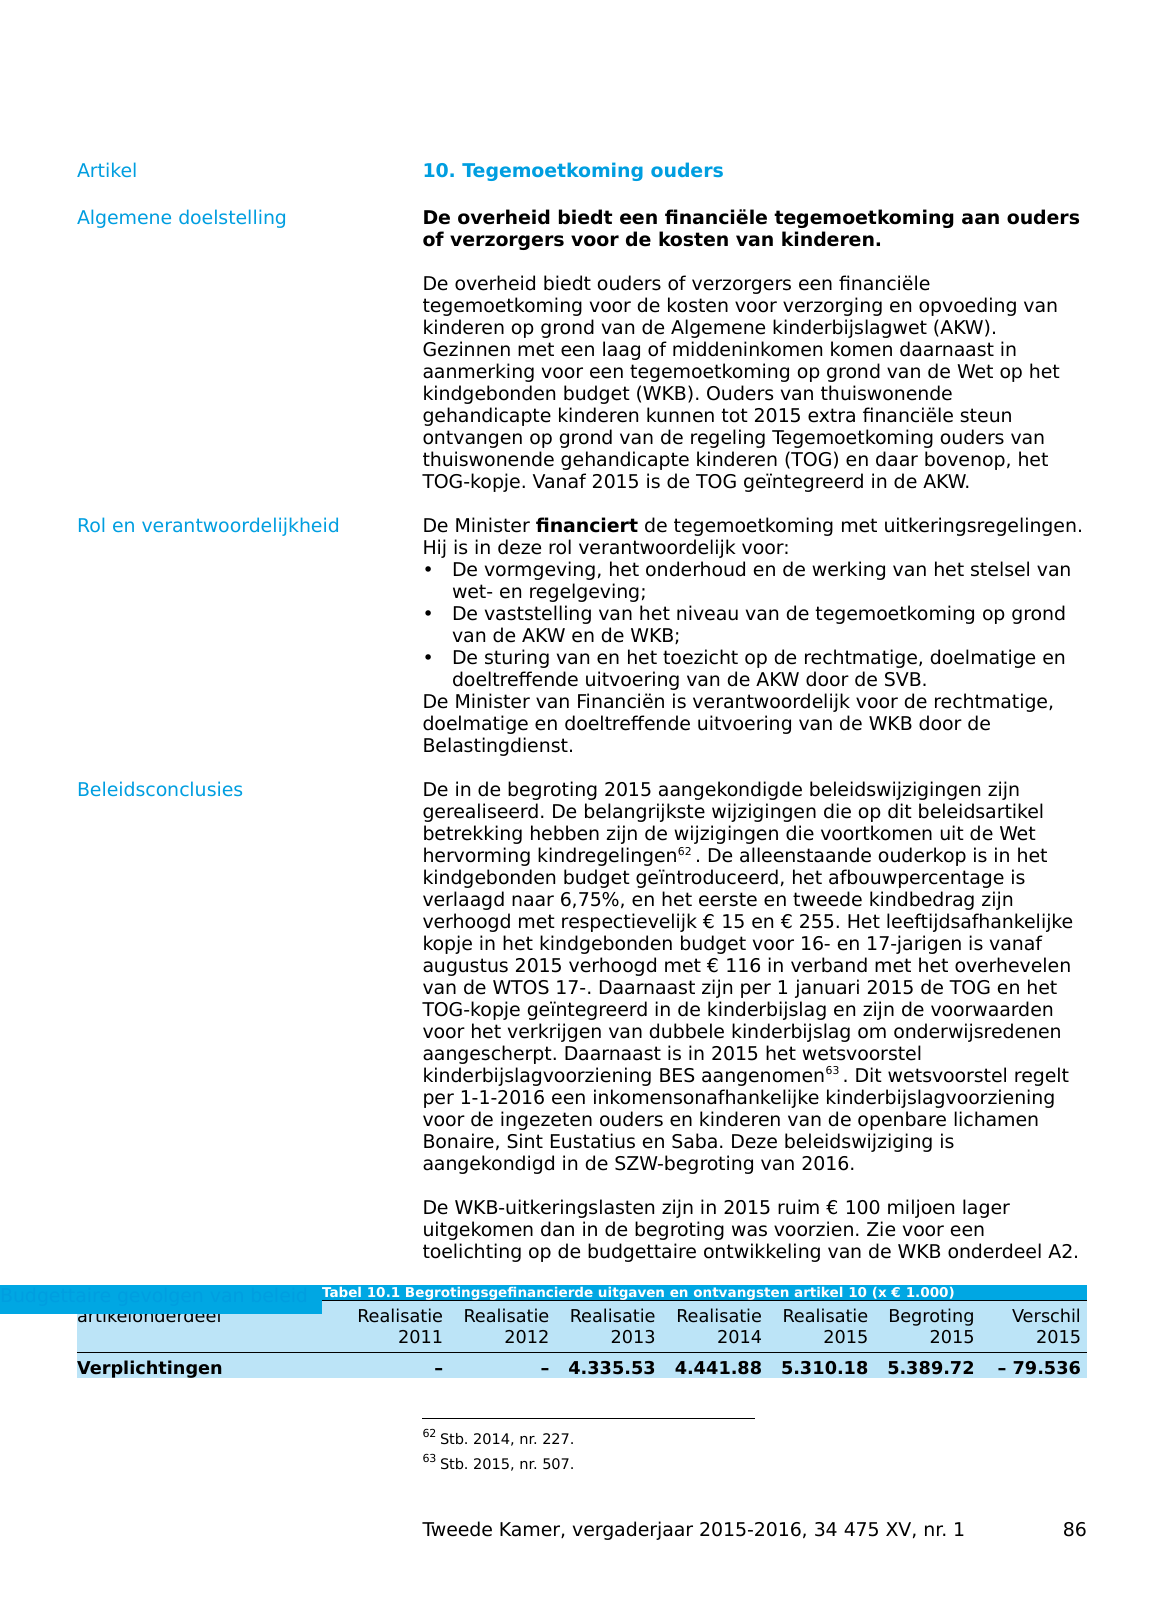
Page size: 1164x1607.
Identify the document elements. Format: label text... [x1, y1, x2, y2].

text [77, 537, 399, 545]
table_cell 5.389.72 [874, 1353, 980, 1378]
text Algemene doelstelling [77, 207, 399, 229]
table_cell Realisatie 2012 [449, 1301, 555, 1352]
text Beleidsconclusies [77, 779, 399, 801]
table_cell 4.335.53 [555, 1353, 661, 1378]
text • De sturing van en het toezicht op de rechtmatige, doelmatige en doeltreffende uitvoering van de AKW door de SVB. [422, 647, 1087, 691]
text Rol en verantwoordelijkheid [77, 515, 399, 537]
subtitle [77, 182, 399, 190]
text Stb. 2014, nr. 227. [422, 1427, 1087, 1449]
table_header Tabel 10.1 Begrotingsgefinancierde uitgaven en ontvangsten artikel 10 (x € 1.000) [0, 1285, 1087, 1314]
text De overheid biedt een financiële tegemoetkoming aan ouders of verzorgers voor de kosten van kinderen. [422, 207, 1087, 251]
table_cell Verschil 2015 [980, 1301, 1087, 1352]
table_cell artikelonderdeel [77, 1301, 342, 1352]
table_cell – [343, 1353, 449, 1378]
text • De vaststelling van het niveau van de tegemoetkoming op grond van de AKW en de WKB; [422, 603, 1087, 647]
table_cell Verplichtingen [77, 1353, 342, 1378]
text [77, 229, 399, 237]
table_cell Realisatie 2011 [343, 1301, 449, 1352]
table_cell Realisatie 2013 [555, 1301, 661, 1352]
text De Minister financiert de tegemoetkoming met uitkeringsregelingen. Hij is in deze rol verantwoordelijk voor: [422, 515, 1087, 559]
table_cell – [449, 1353, 555, 1378]
table_cell Realisatie 2014 [661, 1301, 768, 1352]
table_cell 5.310.18 [768, 1353, 874, 1378]
text • De vormgeving, het onderhoud en de werking van het stelsel van wet- en regelgeving; [422, 559, 1087, 603]
subtitle 10. Tegemoetkoming ouders [422, 160, 1087, 182]
text Artikel [77, 160, 399, 182]
text De in de begroting 2015 aangekondigde beleidswijzigingen zijn gerealiseerd. De belangrijkste wijzigingen die op dit beleidsartikel betrekking hebben zijn de wijzigingen die voortkomen uit de Wet hervorming kindregelingen. De alleenstaande ouderkop is in het kindgebonden budget geïntroduceerd, het afbouwpercentage is verlaagd naar 6,75%, en het eerste en tweede kindbedrag zijn verhoogd met respectievelijk € 15 en € 255. Het leeftijdsafhankelijke kopje in het kindgebonden budget voor 16- en 17-jarigen is vanaf augustus 2015 verhoogd met € 116 in verband met het overhevelen van de WTOS 17-. Daarnaast zijn per 1 januari 2015 de TOG en het TOG-kopje geïntegreerd in de kinderbijslag en zijn de voorwaarden voor het verkrijgen van dubbele kinderbijslag om onderwijsredenen aangescherpt. Daarnaast is in 2015 het wetsvoorstel kinderbijslagvoorziening BES aangenomen. Dit wetsvoorstel regelt per 1-1-2016 een inkomensonafhankelijke kinderbijslagvoorziening voor de ingezeten ouders en kinderen van de openbare lichamen Bonaire, Sint Eustatius en Saba. Deze beleidswijziging is aangekondigd in de SZW-begroting van 2016. [422, 779, 1087, 1174]
text Stb. 2015, nr. 507. [422, 1452, 1087, 1474]
text De overheid biedt ouders of verzorgers een financiële tegemoetkoming voor de kosten voor verzorging en opvoeding van kinderen op grond van de Algemene kinderbijslagwet (AKW). Gezinnen met een laag of middeninkomen komen daarnaast in aanmerking voor een tegemoetkoming op grond van de Wet op het kindgebonden budget (WKB). Ouders van thuiswonende gehandicapte kinderen kunnen tot 2015 extra financiële steun ontvangen op grond van de regeling Tegemoetkoming ouders van thuiswonende gehandicapte kinderen (TOG) en daar bovenop, het TOG-kopje. Vanaf 2015 is de TOG geïntegreerd in de AKW. [422, 273, 1087, 493]
table_cell 4.441.88 [661, 1353, 768, 1378]
table_cell – 79.536 [980, 1353, 1087, 1378]
table_cell Realisatie 2015 [768, 1301, 874, 1352]
table_cell Begroting 2015 [874, 1301, 980, 1352]
text De Minister van Financiën is verantwoordelijk voor de rechtmatige, doelmatige en doeltreffende uitvoering van de WKB door de Belastingdienst. [422, 691, 1087, 757]
text De WKB-uitkeringslasten zijn in 2015 ruim € 100 miljoen lager uitgekomen dan in de begroting was voorzien. Zie voor een toelichting op de budgettaire ontwikkeling van de WKB onderdeel A2. [422, 1197, 1087, 1263]
